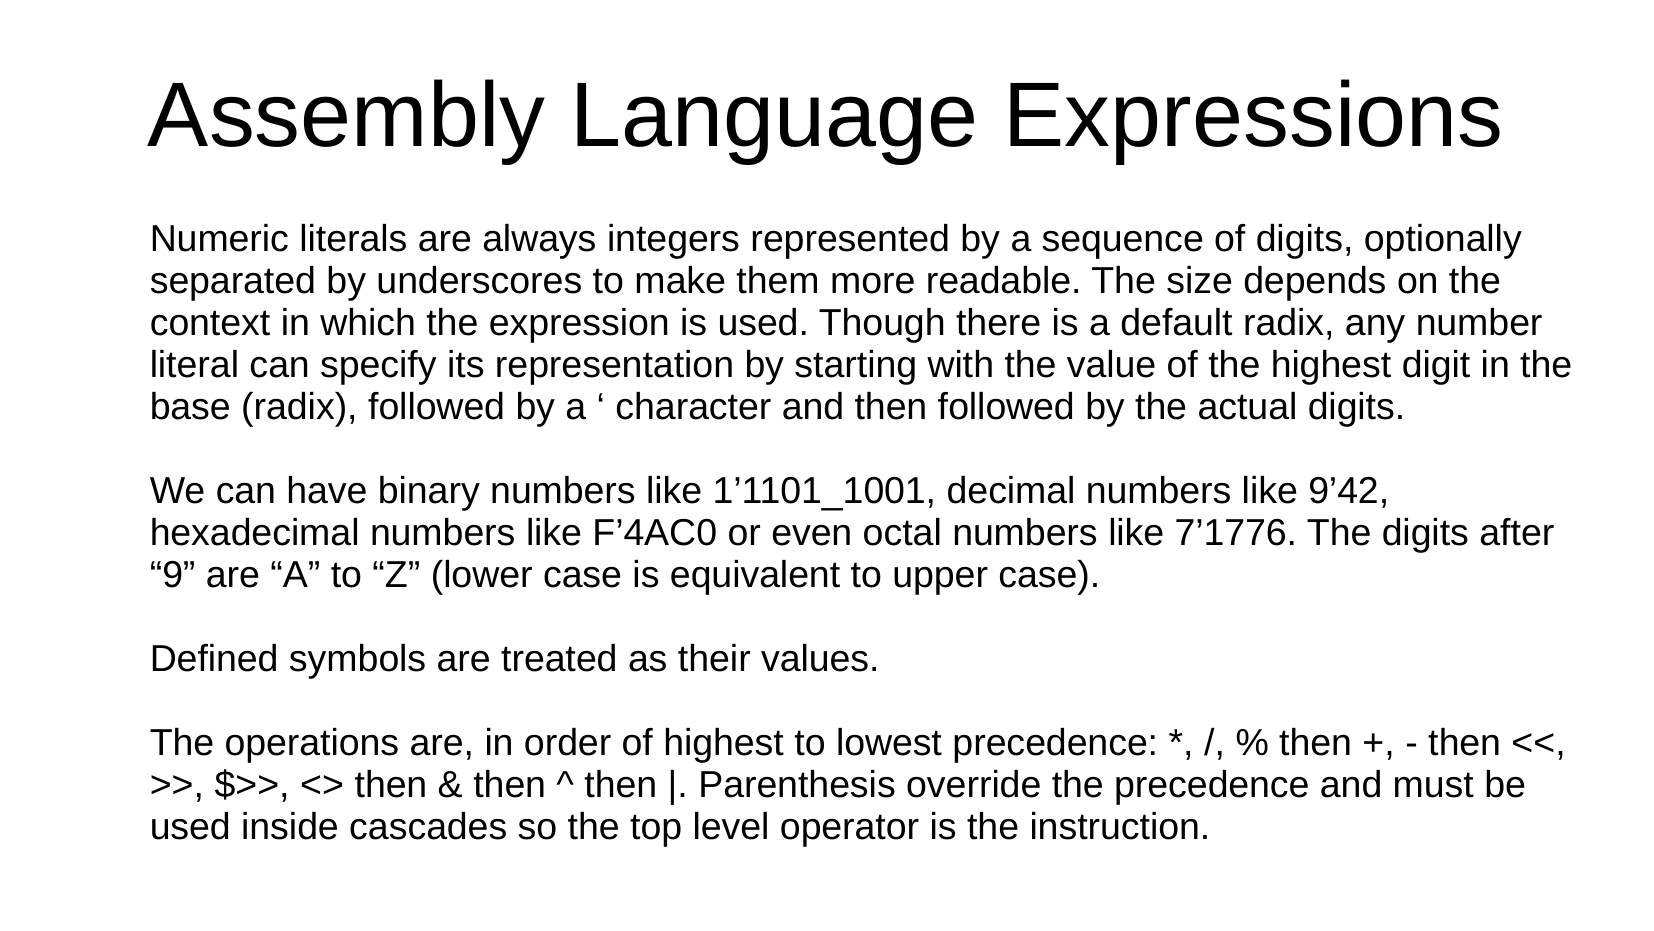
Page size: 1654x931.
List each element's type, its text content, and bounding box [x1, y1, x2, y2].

title Assembly Language Expressions [82, 37, 1571, 193]
text_box Numeric literals are always integers represented by a sequence of digits, optionally separated by underscores to make them more readable. The size depends on the context in which the expression is used. Though there is a default radix, any number literal can specify its representation by starting with the value of the highest digit in the base (radix), followed by a ‘ character and then followed by the actual digits. We can have binary numbers like 1’1101_1001, decimal numbers like 9’42, hexadecimal numbers like F’4AC0 or even octal numbers like 7’1776. The digits after “9” are “A” to “Z” (lower case is equivalent to upper case). Defined symbols are treated as their values. The operations are, in order of highest to lowest precedence: *, /, % then +, - then <<, >>, $>>, <> then & then ^ then |. Parenthesis override the precedence and must be used inside cascades so the top level operator is the instruction. [135, 210, 1591, 855]
